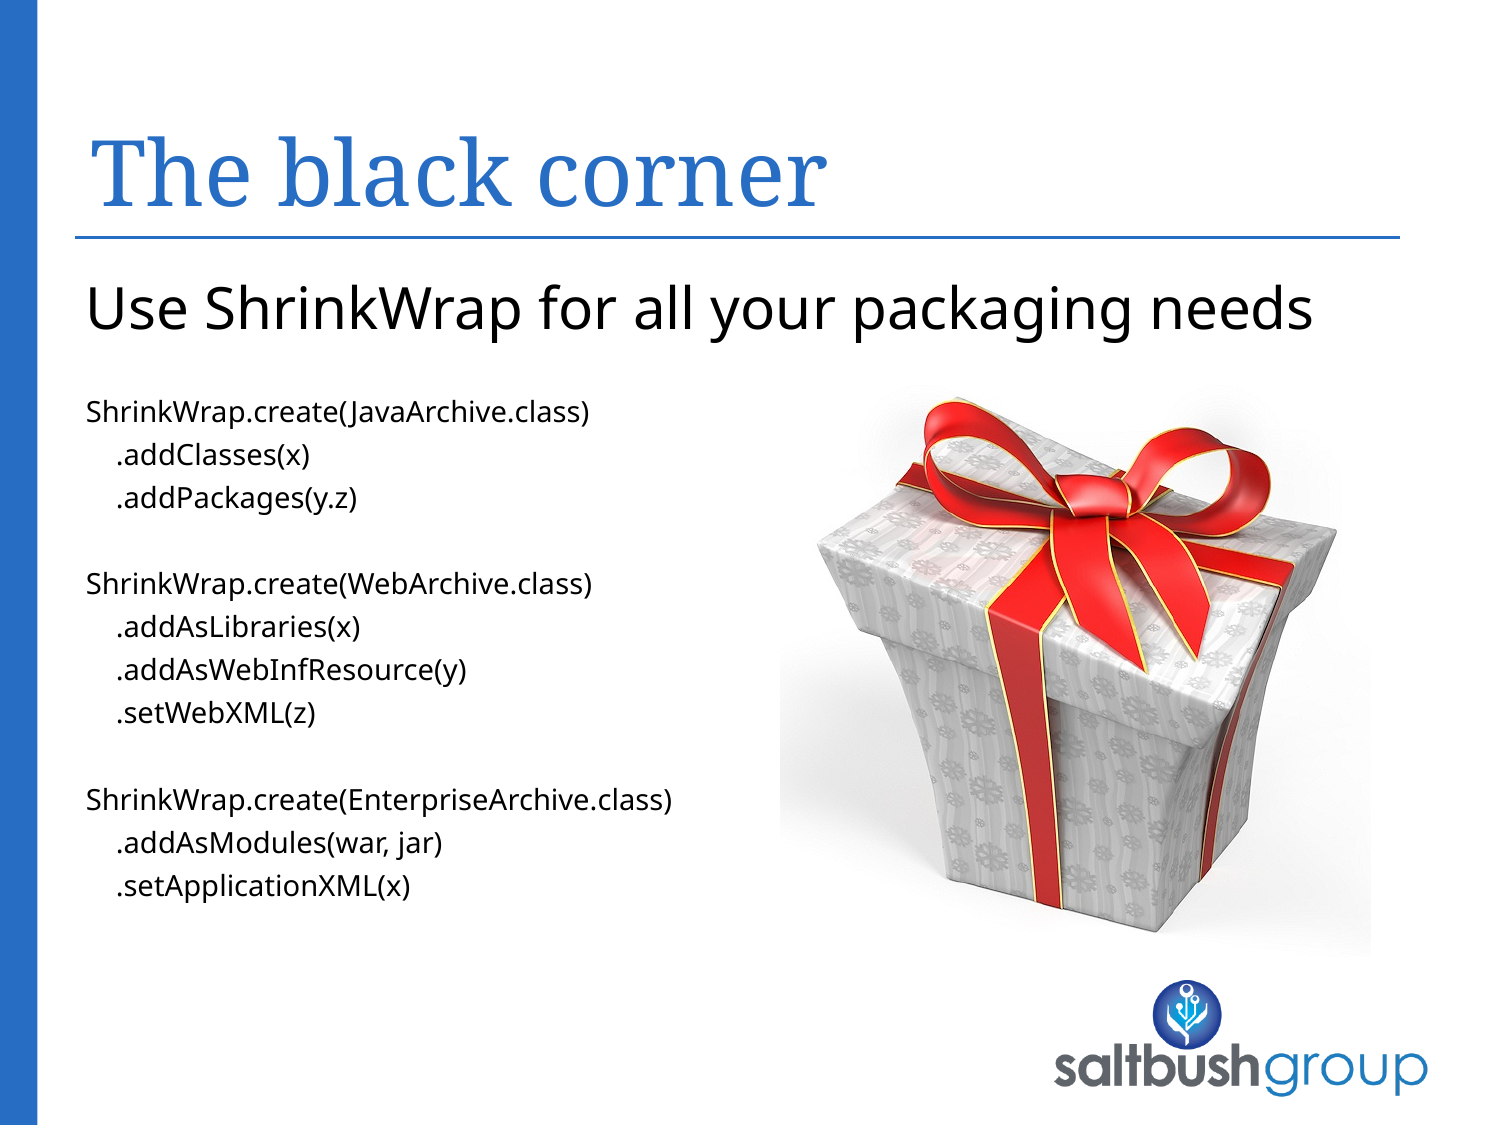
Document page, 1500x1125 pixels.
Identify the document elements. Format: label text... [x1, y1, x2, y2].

list Use ShrinkWrap for all your packaging needs ShrinkWrap.create(JavaArchive.class) .addClasses(x) .addPackages(y.z) ShrinkWrap.create(WebArchive.class) .addAsLibraries(x) .addAsWebInfResource(y) .setWebXML(z) ShrinkWrap.create(EnterpriseArchive.class) .addAsModules(war, jar) .setApplicationXML(x) [70, 271, 1441, 981]
picture [780, 365, 1371, 957]
picture [1054, 981, 1430, 1102]
title The black corner [75, 45, 1430, 233]
